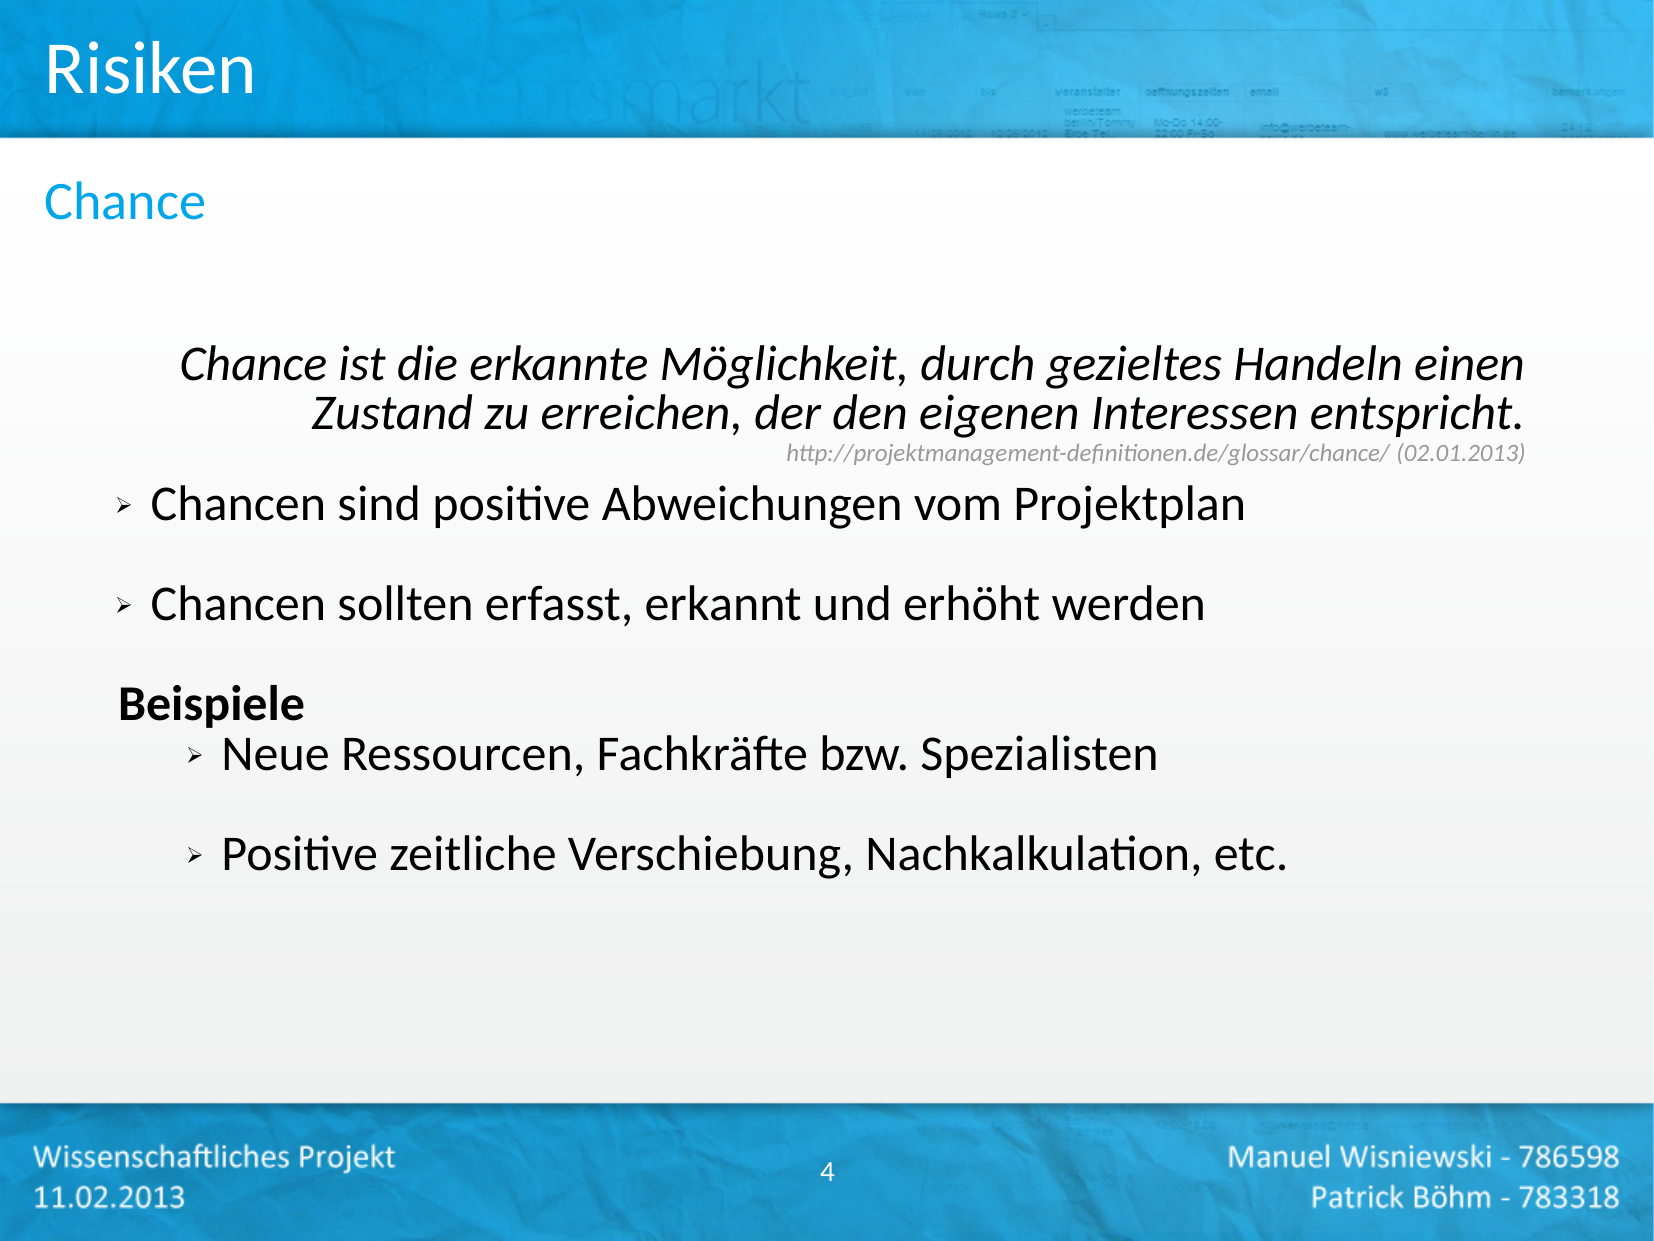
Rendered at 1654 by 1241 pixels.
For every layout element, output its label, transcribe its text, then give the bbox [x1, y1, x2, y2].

text_box Chance Chancen sind positive Abweichungen vom Projektplan Chancen sollten erfasst, erkannt und erhöht werden Beispiele Neue Ressourcen, Fachkräfte bzw. Spezialisten Positive zeitliche Verschiebung, Nachkalkulation, etc. [29, 171, 1625, 1107]
text_box Risiken [29, 29, 1270, 137]
picture [0, 0, 1654, 1241]
text_box Chance ist die erkannte Möglichkeit, durch gezieltes Handeln einen Zustand zu erreichen, der den eigenen Interessen entspricht. http://projektmanagement-definitionen.de/glossar/chance/ (02.01.2013) [112, 335, 1541, 674]
